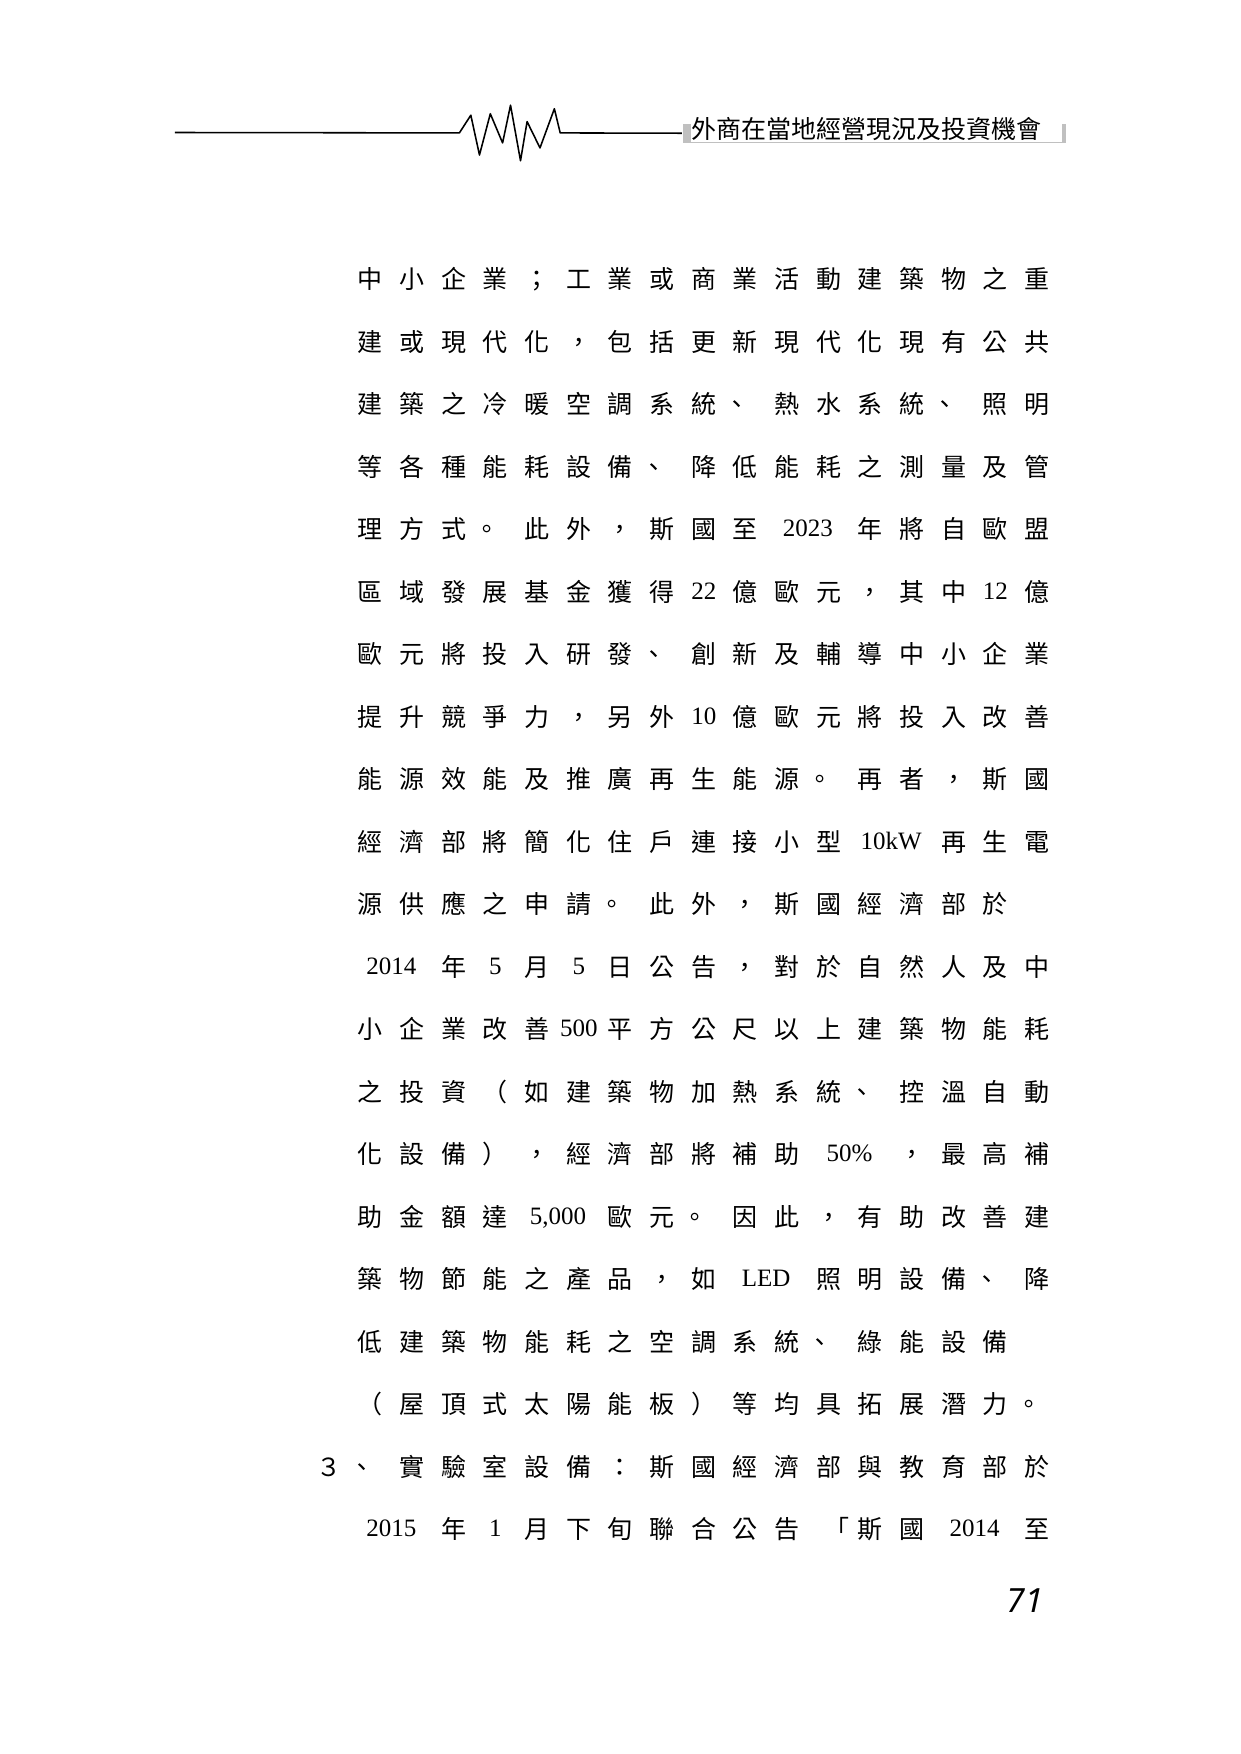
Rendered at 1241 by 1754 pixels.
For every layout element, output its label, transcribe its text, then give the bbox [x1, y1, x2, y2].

text ３、實驗室設備：斯國經濟部與教育部於2015年1月下旬聯合公告「斯國2014至 [281, 1424, 1058, 1549]
text 中小企業；工業或商業活動建築物之重建或現代化，包括更新現代化現有公共建築之冷暖空調系統、熱水系統、照明等各種能耗設備、降低能耗之測量及管理方式。此外，斯國至2023年將自歐盟區域發展基金獲得22億歐元，其中12億歐元將投入研發、創新及輔導中小企業提升競爭力，另外10億歐元將投入改善能源效能及推廣再生能源。再者，斯國經濟部將簡化住戶連接小型10kW再生電源供應之申請。此外，斯國經濟部於2014年5月5日公告，對於自然人及中小企業改善500平方公尺以上建築物能耗之投資（如建築物加熱系統、控溫自動化設備），經濟部將補助50%，最高補助金額達5,000歐元。因此，有助改善建築物節能之產品，如LED照明設備、降低建築物能耗之空調系統、綠能設備（屋頂式太陽能板）等均具拓展潛力。 [281, 236, 1058, 1424]
